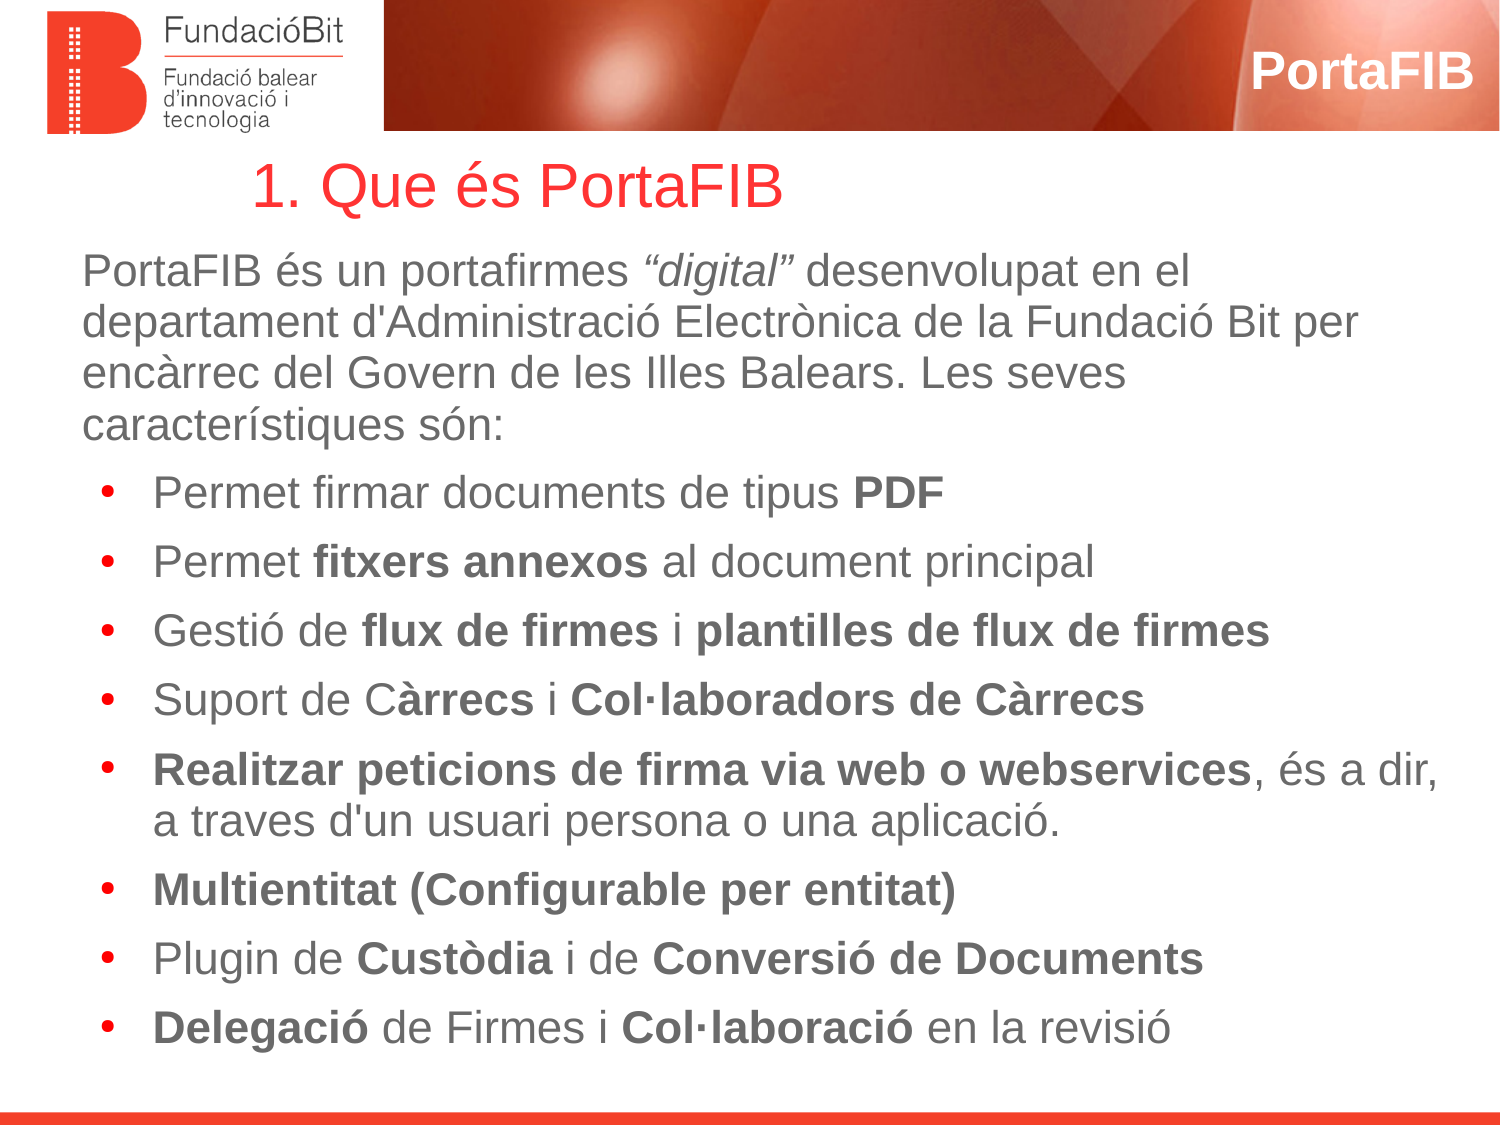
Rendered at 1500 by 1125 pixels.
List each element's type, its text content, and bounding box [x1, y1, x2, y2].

picture [47, 11, 343, 134]
text_box PortaFIB és un portafirmes “digital” desenvolupat en el departament d'Administració Electrònica de la Fundació Bit per encàrrec del Govern de les Illes Balears. Les seves característiques són: Permet firmar documents de tipus PDF Permet fitxers annexos al document principal Gestió de flux de firmes i plantilles de flux de firmes Suport de Càrrecs i Col·laboradors de Càrrecs Realitzar peticions de firma via web o webservices, és a dir, a traves d'un usuari persona o una aplicació. Multientitat (Configurable per entitat) Plugin de Custòdia i de Conversió de Documents Delegació de Firmes i Col·laboració en la revisió [81, 244, 1440, 1062]
picture [383, 0, 1500, 131]
title PortaFIB [324, 19, 1477, 123]
text_box 1. Que és PortaFIB [78, 150, 1300, 226]
